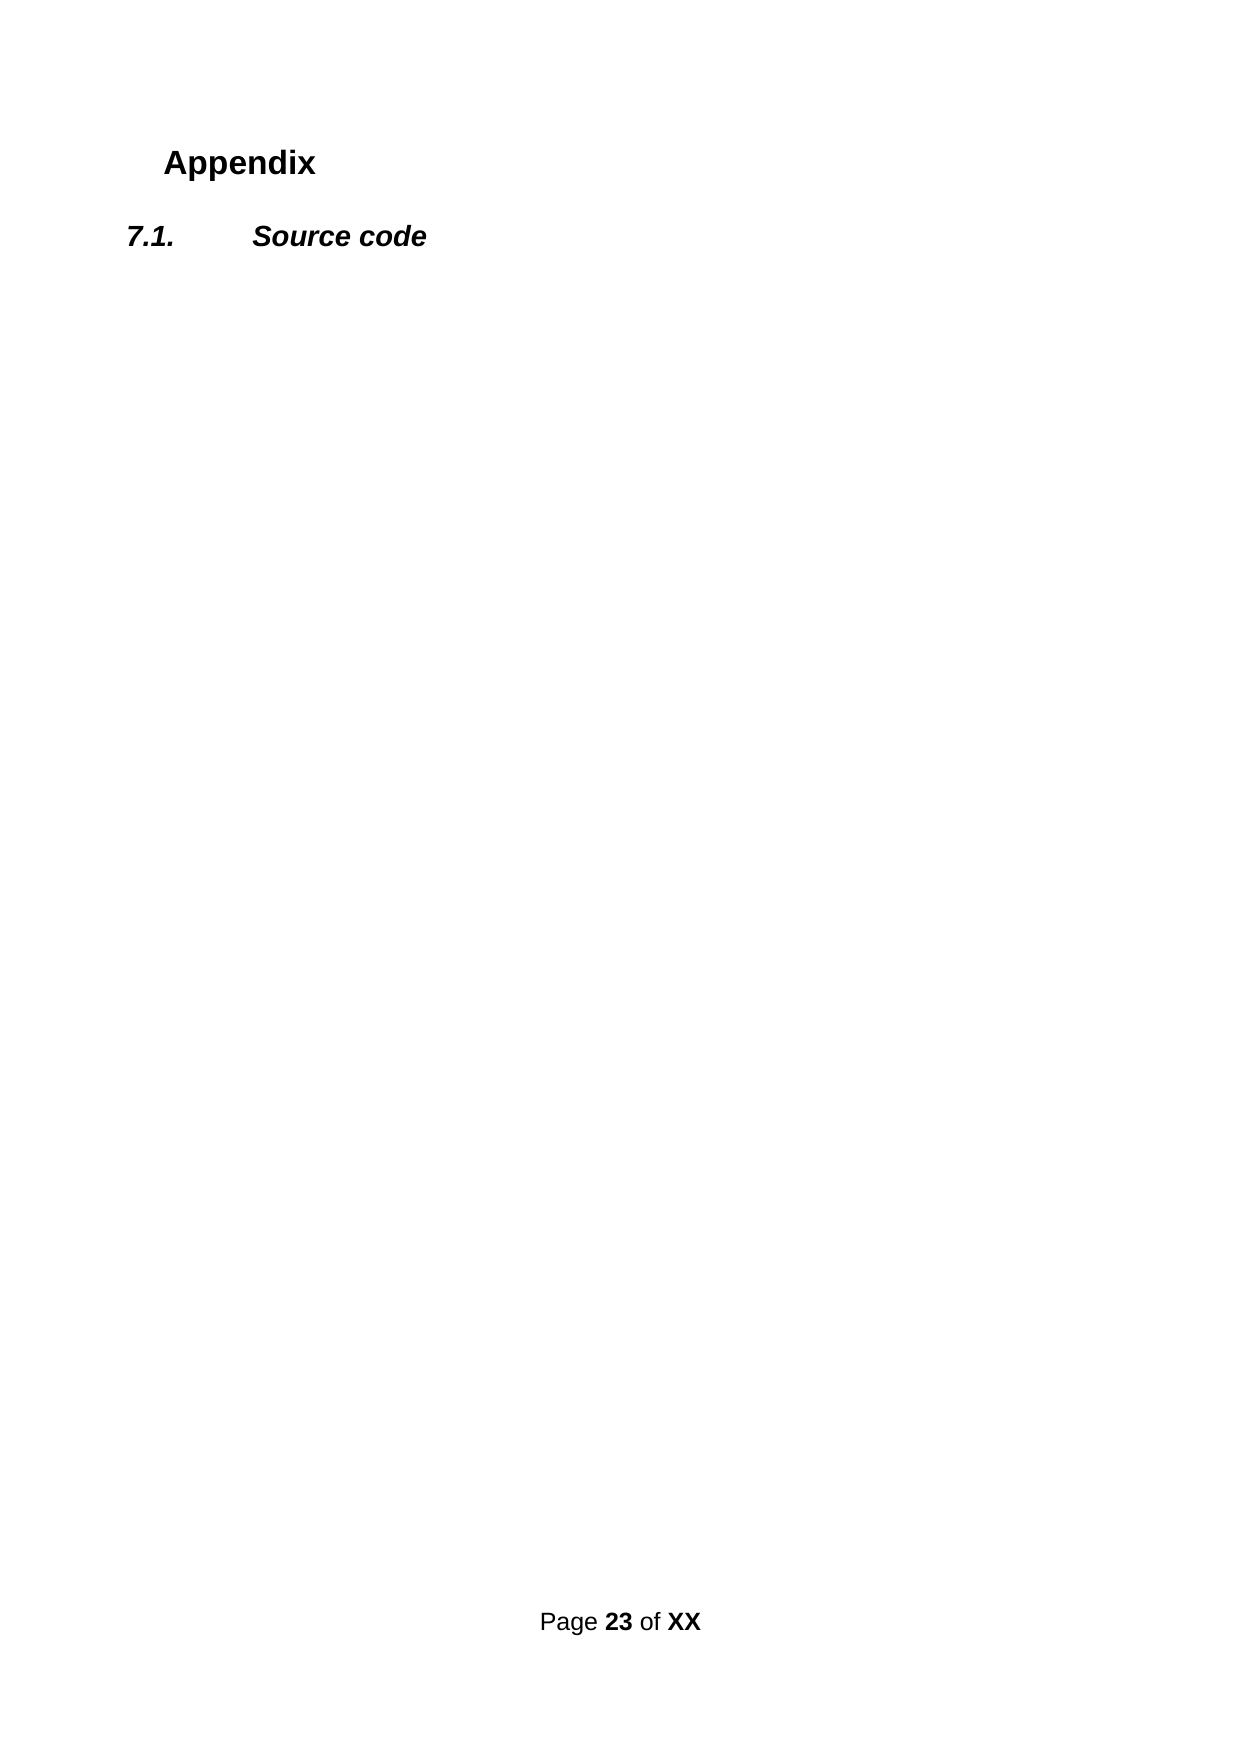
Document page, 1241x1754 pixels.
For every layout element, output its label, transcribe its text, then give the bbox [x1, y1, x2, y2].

subtitle Appendix [118, 143, 1122, 182]
subtitle Source code [118, 219, 1122, 253]
